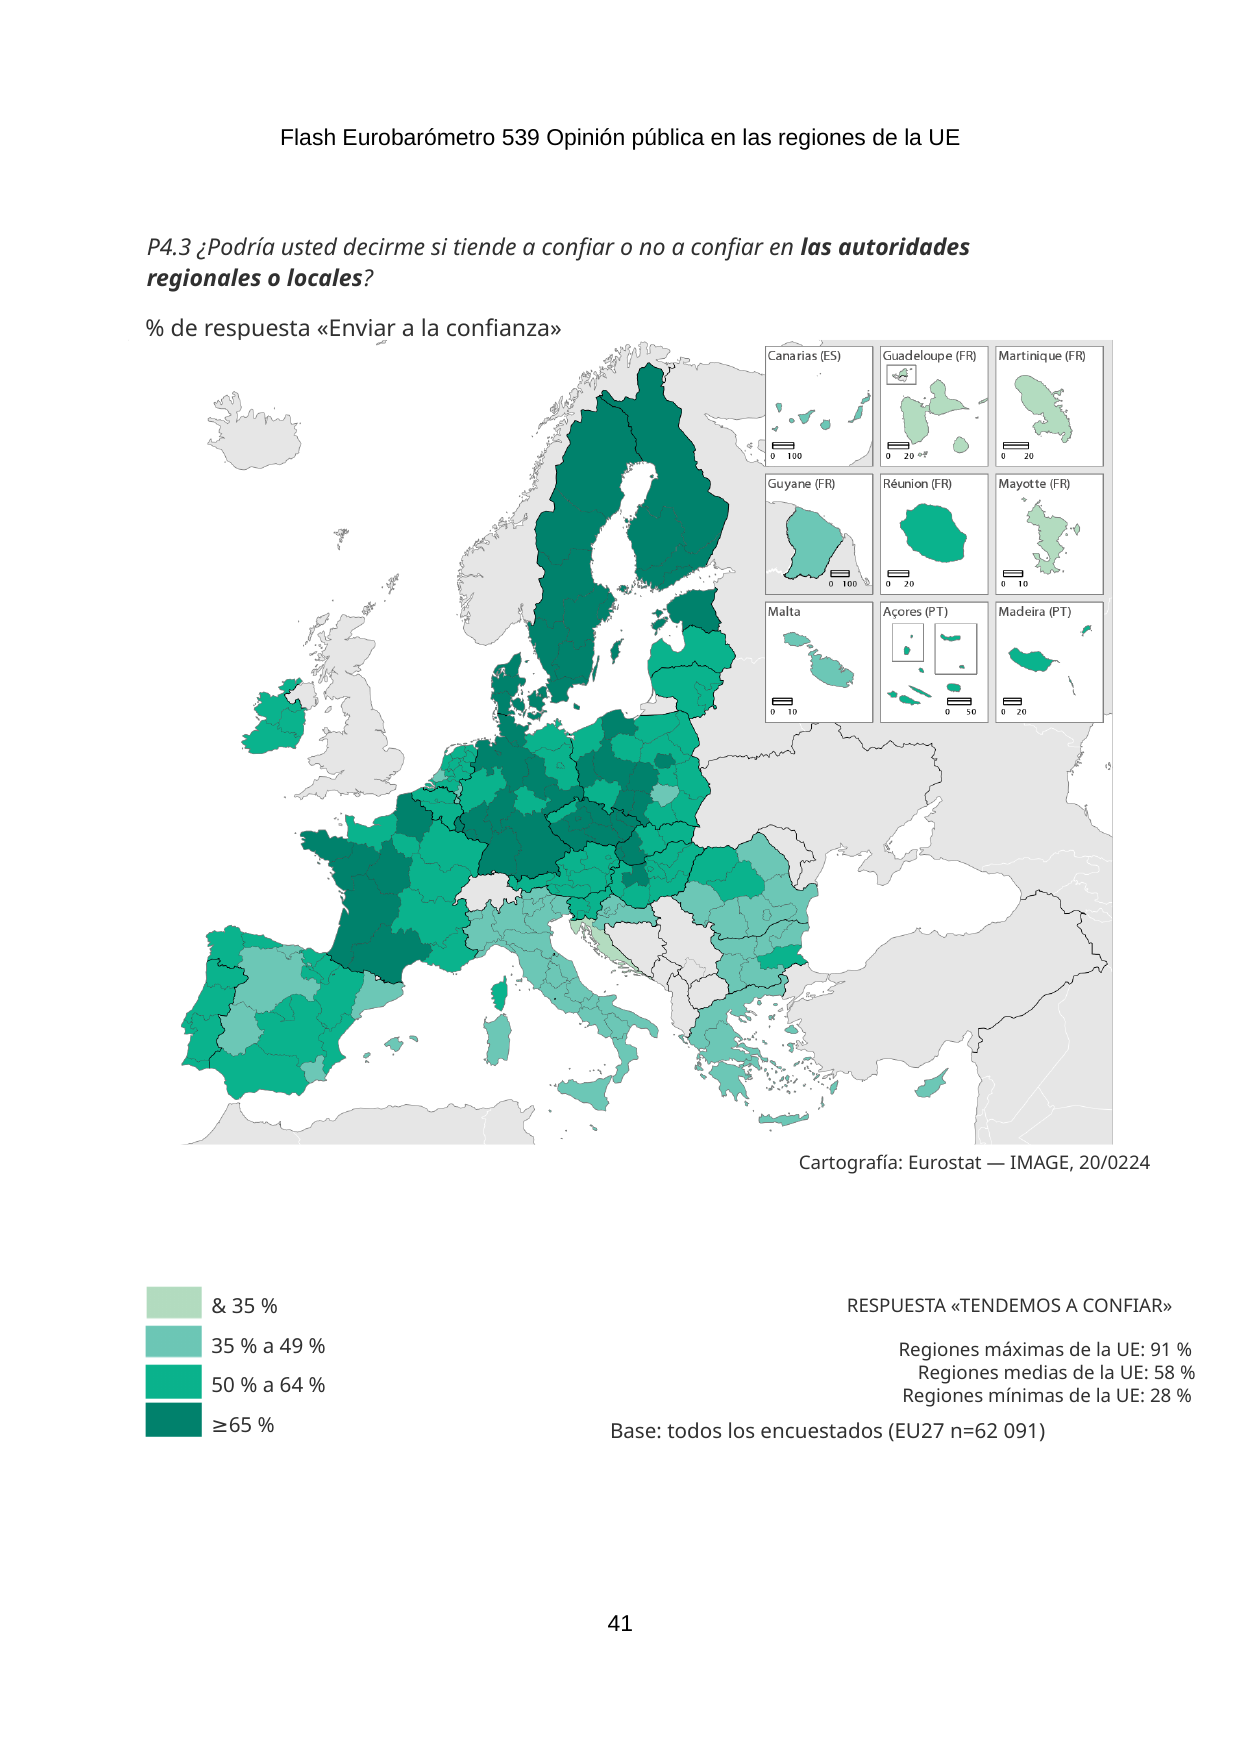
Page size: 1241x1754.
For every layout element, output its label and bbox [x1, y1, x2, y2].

picture [146, 1403, 201, 1436]
picture [147, 1287, 201, 1319]
picture [146, 1326, 201, 1358]
picture [146, 1365, 201, 1398]
picture [117, 337, 1114, 1146]
